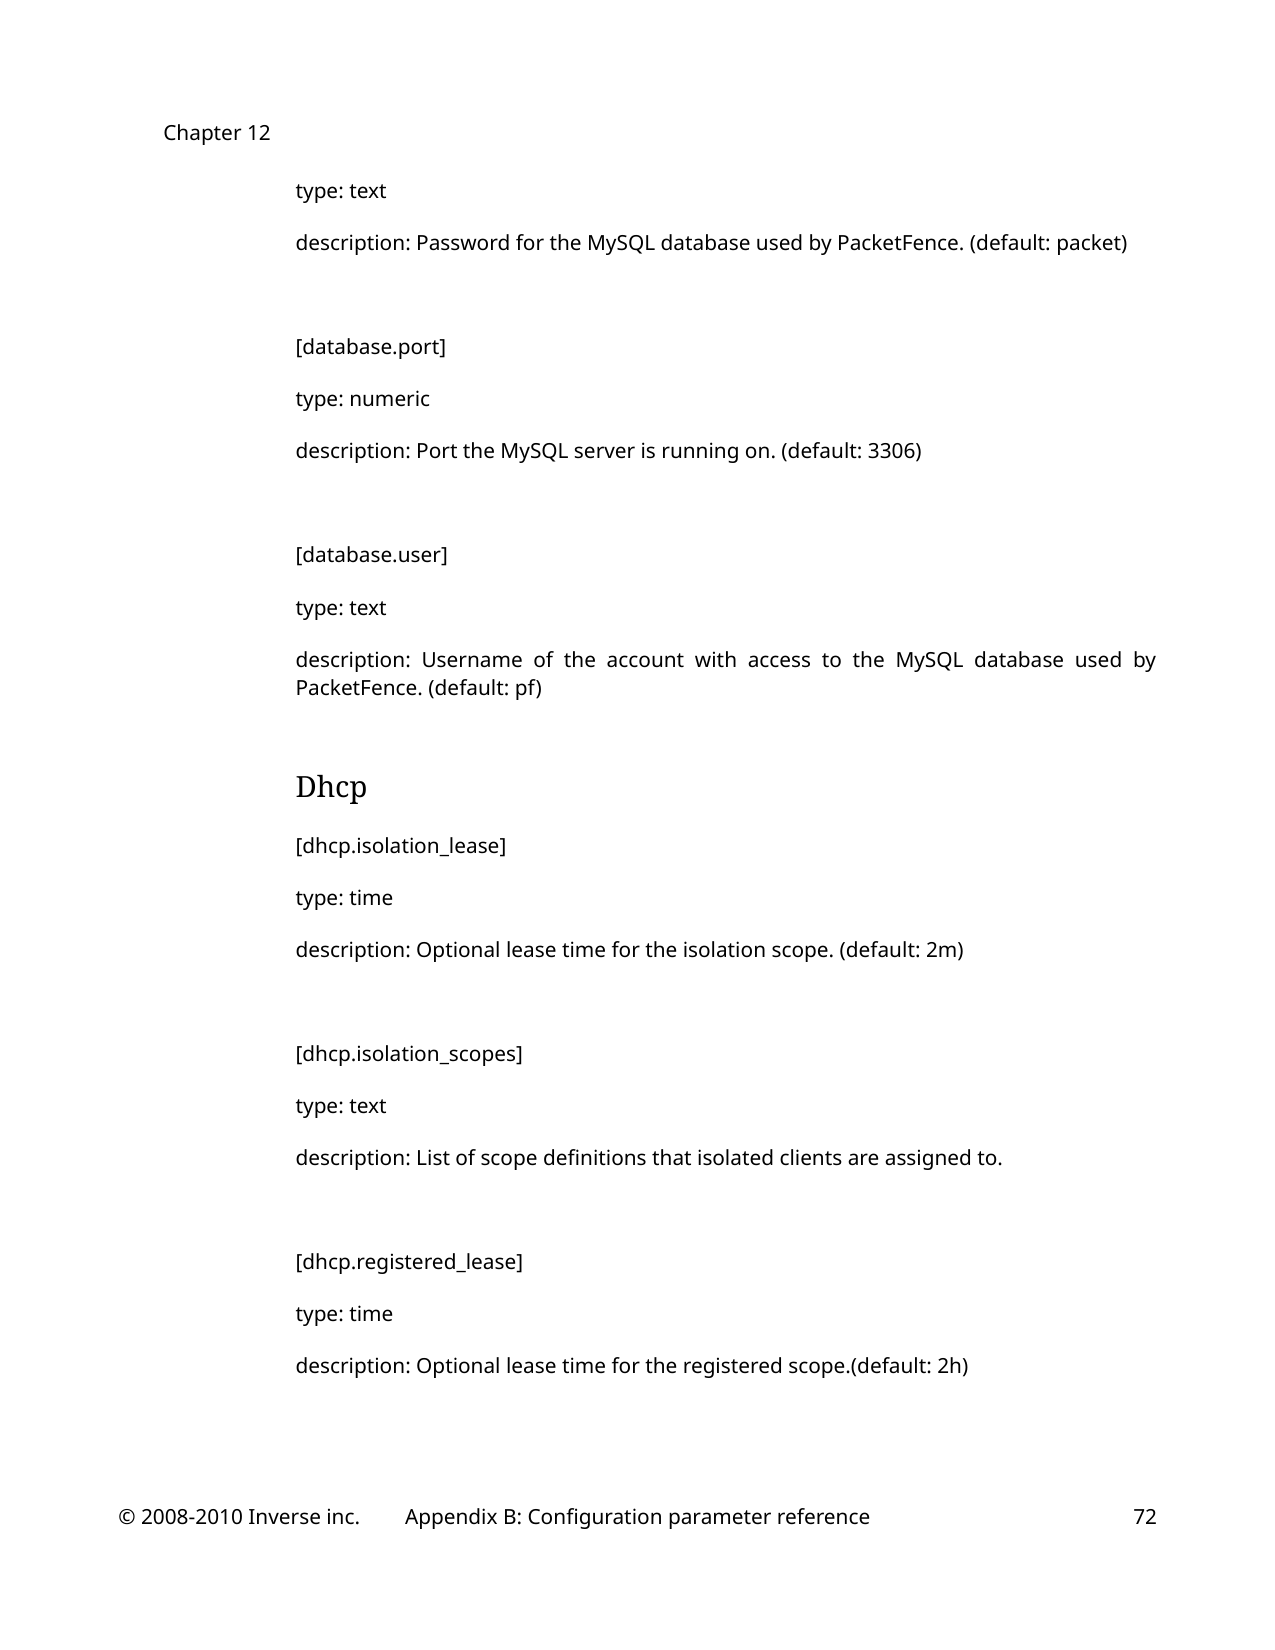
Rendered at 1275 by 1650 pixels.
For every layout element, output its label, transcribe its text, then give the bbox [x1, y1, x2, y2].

text [database.port] [295, 332, 1157, 361]
subtitle Dhcp [295, 766, 1157, 806]
text type: text [295, 1091, 1157, 1119]
text type: text [295, 593, 1157, 621]
text [database.user] [295, 541, 1157, 569]
text [dhcp.isolation_scopes] [295, 1039, 1157, 1067]
text description: Password for the MySQL database used by PacketFence. (default: packet) [295, 228, 1157, 257]
text type: text [295, 176, 1157, 204]
text description: Username of the account with access to the MySQL database used by PacketFence. (default: pf) [295, 645, 1157, 702]
text type: numeric [295, 384, 1157, 413]
text [dhcp.registered_lease] [295, 1247, 1157, 1276]
text description: Port the MySQL server is running on. (default: 3306) [295, 436, 1157, 465]
text type: time [295, 883, 1157, 911]
text type: time [295, 1299, 1157, 1328]
text description: Optional lease time for the isolation scope. (default: 2m) [295, 935, 1157, 963]
text [dhcp.isolation_lease] [295, 831, 1157, 859]
text description: List of scope definitions that isolated clients are assigned to. [295, 1143, 1157, 1172]
text description: Optional lease time for the registered scope.(default: 2h) [295, 1352, 1157, 1380]
